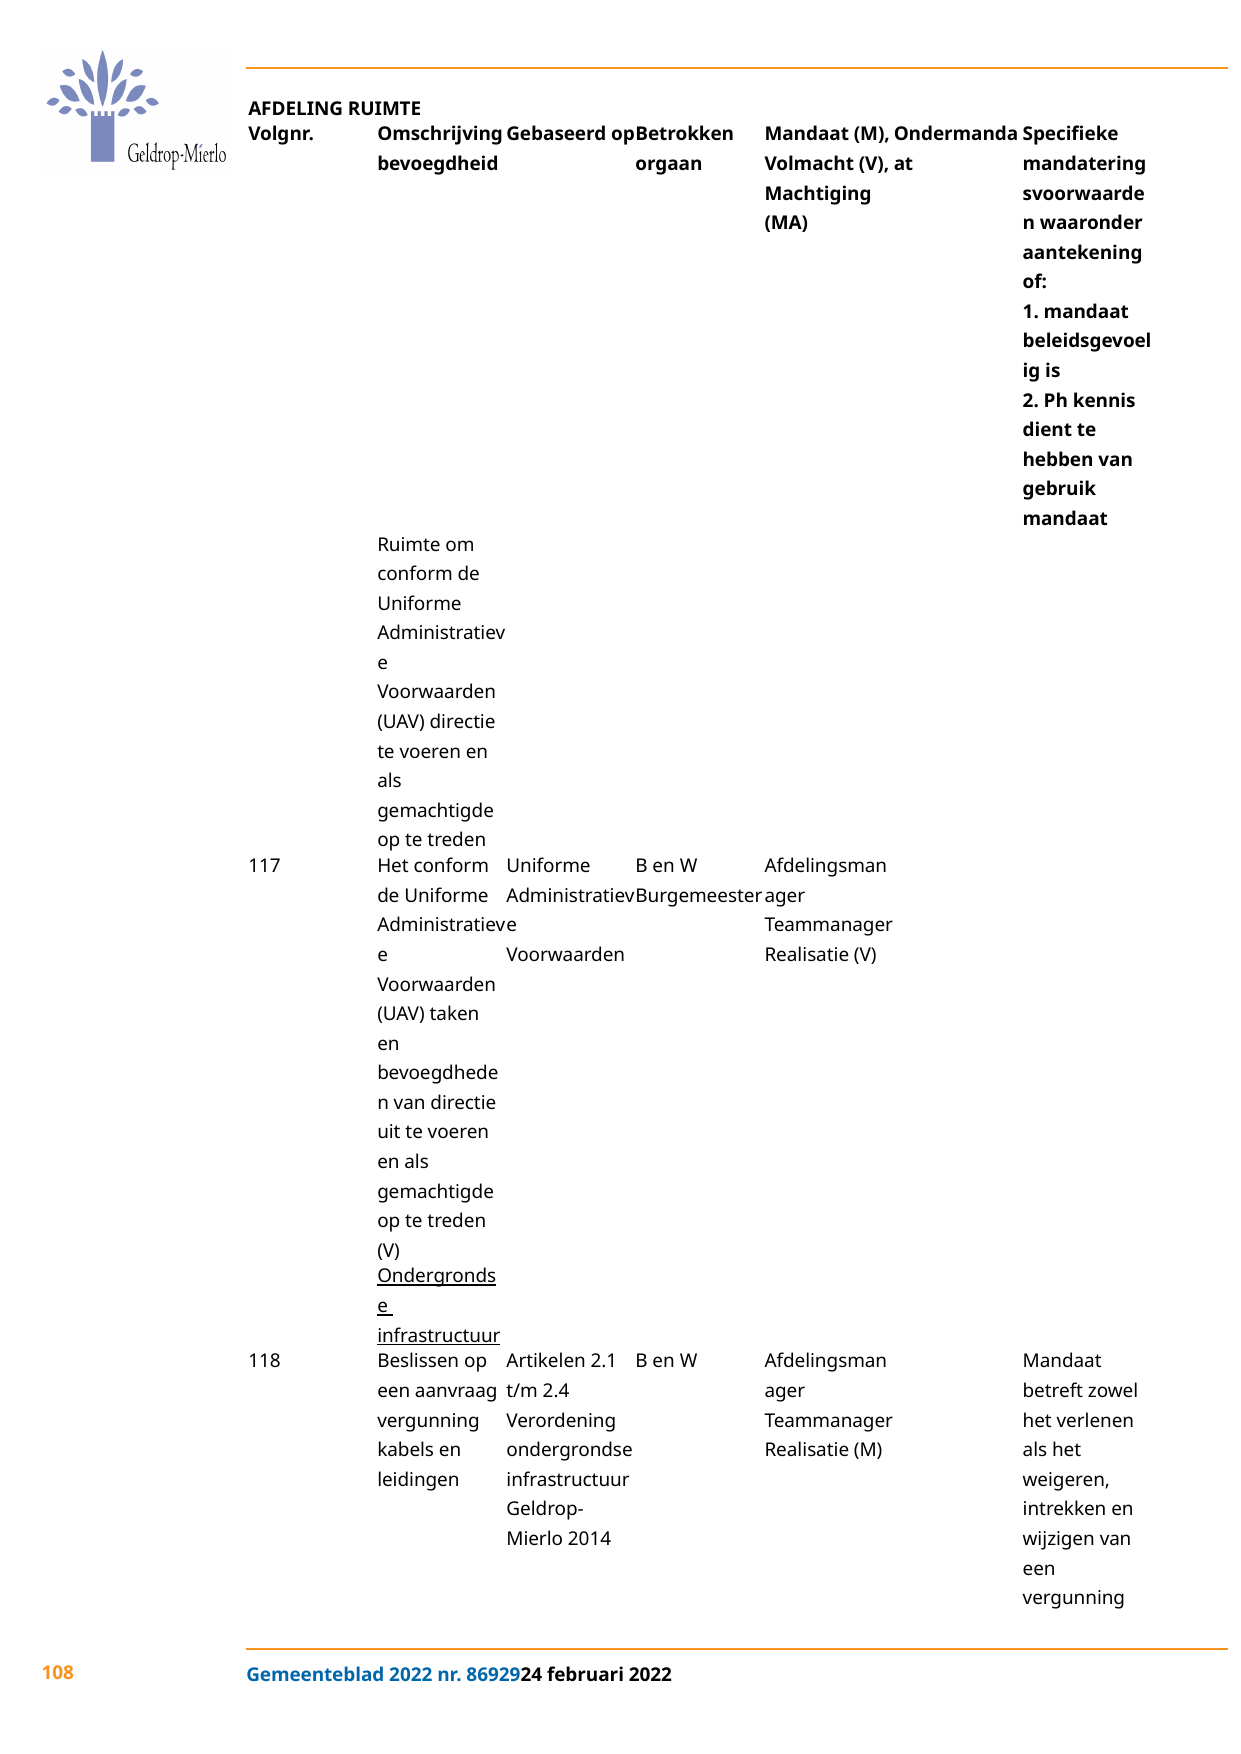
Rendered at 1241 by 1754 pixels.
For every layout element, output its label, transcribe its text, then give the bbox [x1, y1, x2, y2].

picture [41, 47, 231, 172]
table_cell [764, 1263, 893, 1348]
table_cell [1023, 853, 1152, 1263]
table_cell Ondermandaat [894, 121, 1022, 531]
table_cell Specifieke mandateringsvoorwaarden waaronder aantekening of: 1. mandaat beleidsgevoelig is 2. Ph kennis dient te hebben van gebruik mandaat [1023, 121, 1152, 531]
table_cell Omschrijving bevoegdheid [377, 121, 506, 531]
table_cell [248, 1263, 377, 1348]
table_cell Gebaseerd op [506, 121, 635, 531]
table_cell Het conform de Uniforme Administratieve Voorwaarden (UAV) taken en bevoegdheden van directie uit te voeren en als gemachtigde op te treden (V) [377, 853, 506, 1263]
table_cell [894, 1263, 1022, 1348]
table_cell B en W Burgemeester [635, 853, 764, 1263]
table_cell [764, 531, 893, 852]
table_cell [248, 531, 377, 852]
table_cell Artikelen 2.1 t/m 2.4 Verordening ondergrondse infrastructuur Geldrop-Mierlo 2014 [506, 1348, 635, 1610]
table_cell Mandaat (M), Volmacht (V), Machtiging (MA) [764, 121, 893, 531]
table_cell Ondergrondse infrastructuur [377, 1263, 506, 1348]
table_cell [1023, 531, 1152, 852]
table_cell B en W [635, 1348, 764, 1610]
table_cell 118 [248, 1348, 377, 1610]
table_cell Afdelingsmanager Teammanager Realisatie (V) [764, 853, 893, 1263]
table_header AFDELING RUIMTE [248, 95, 1152, 121]
table_cell Ruimte om conform de Uniforme Administratieve Voorwaarden (UAV) directie te voeren en als gemachtigde op te treden [377, 531, 506, 852]
table_cell Betrokken orgaan [635, 121, 764, 531]
table_cell [506, 531, 635, 852]
table_cell [635, 531, 764, 852]
table_cell Uniforme Administratieve Voorwaarden [506, 853, 635, 1263]
table_cell Mandaat betreft zowel het verlenen als het weigeren, intrekken en wijzigen van een vergunning [1023, 1348, 1152, 1610]
table_cell [894, 1348, 1022, 1610]
table_cell [894, 853, 1022, 1263]
table_cell Beslissen op een aanvraag vergunning kabels en leidingen [377, 1348, 506, 1610]
table_cell [506, 1263, 635, 1348]
table_cell Afdelingsmanager Teammanager Realisatie (M) [764, 1348, 893, 1610]
table_cell Volgnr. [248, 121, 377, 531]
table_cell [635, 1263, 764, 1348]
table_cell 117 [248, 853, 377, 1263]
table_cell [894, 531, 1022, 852]
table_cell [1023, 1263, 1152, 1348]
